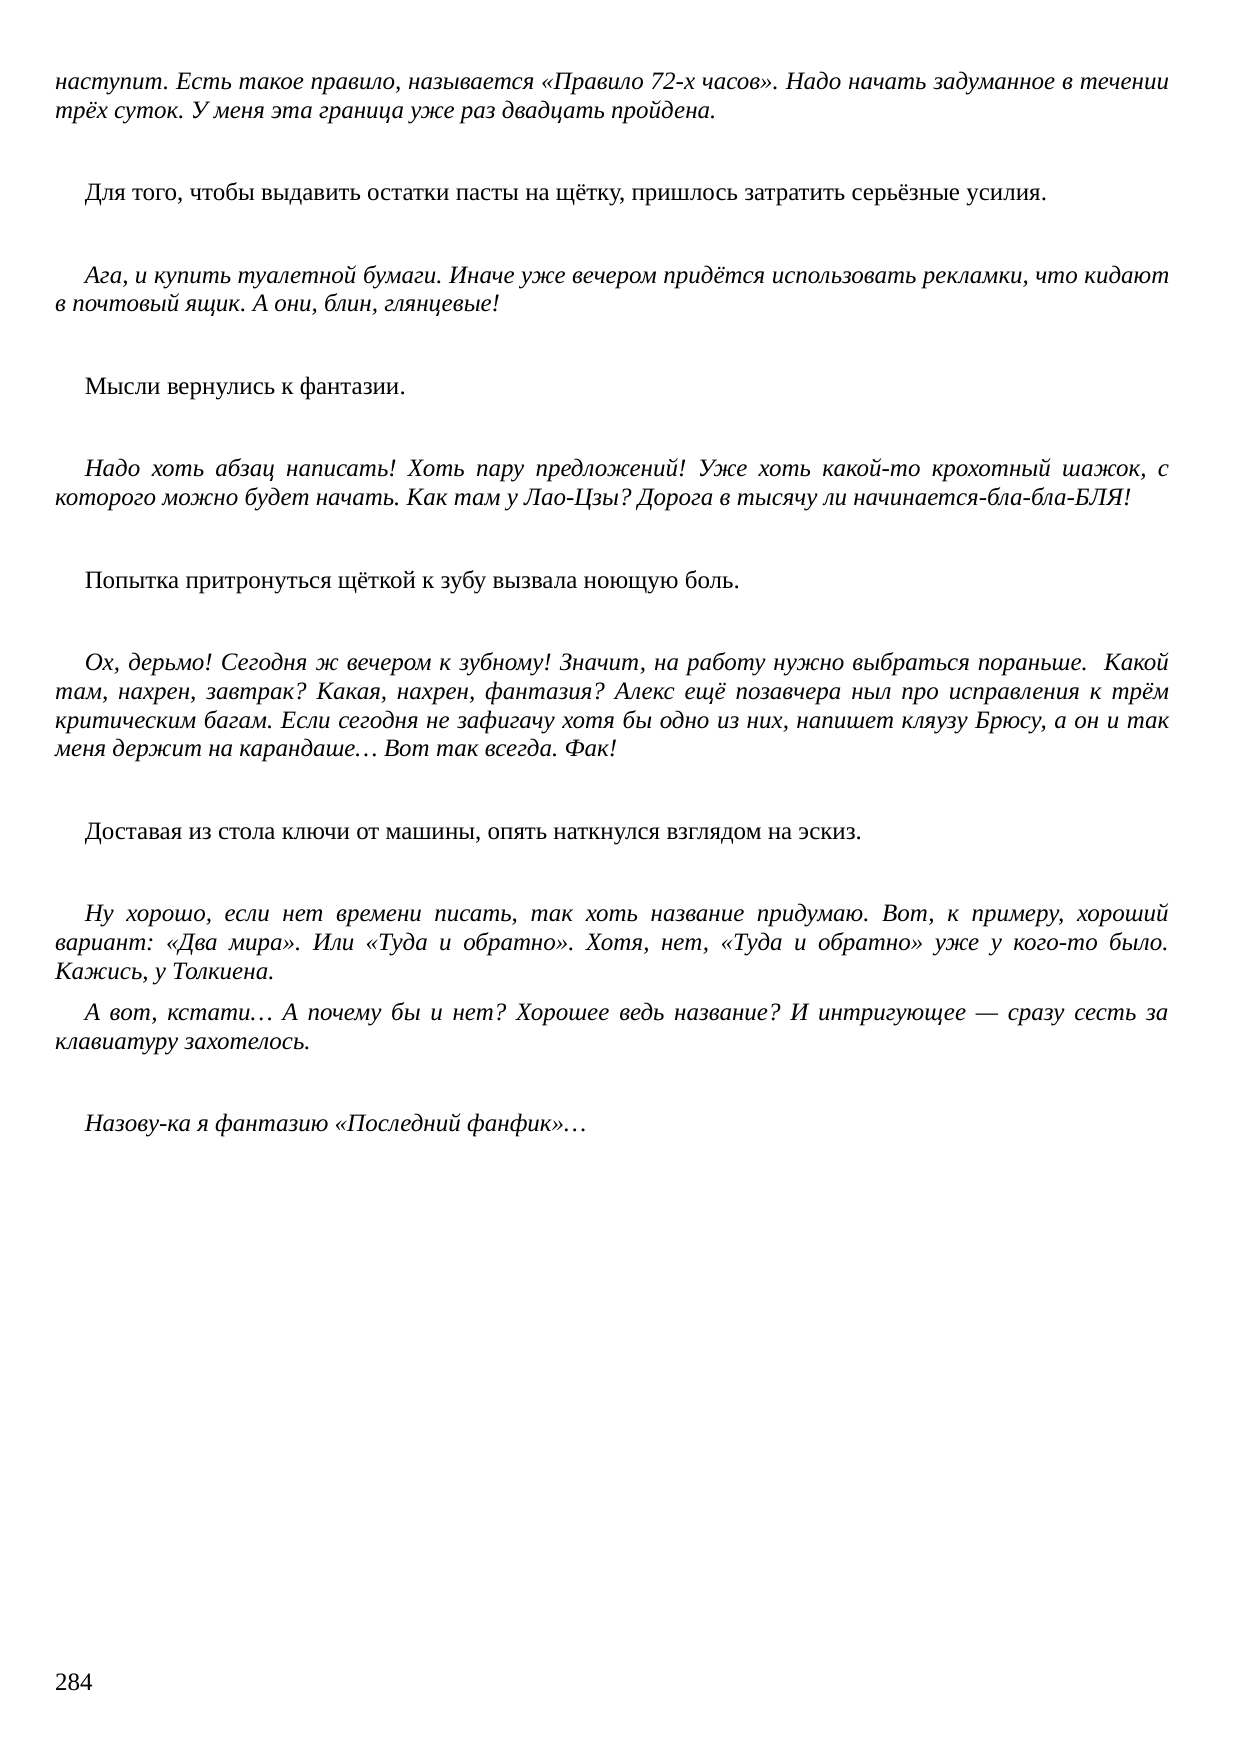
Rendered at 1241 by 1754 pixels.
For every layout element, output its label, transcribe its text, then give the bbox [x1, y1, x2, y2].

text Назову-ка я фантазию «Последний фанфик»… [55, 1108, 1173, 1137]
text Надо хоть абзац написать! Хоть пару предложений! Уже хоть какой-то крохотный шажок, с которого можно будет начать. Как там у Лао-Цзы? Дорога в тысячу ли начинается-бла-бла-БЛЯ! [55, 453, 1173, 511]
text Для того, чтобы выдавить остатки пасты на щётку, пришлось затратить серьёзные усилия. [55, 177, 1173, 206]
text Попытка притронуться щёткой к зубу вызвала ноющую боль. [55, 565, 1173, 593]
text Мысли вернулись к фантазии. [55, 371, 1173, 400]
text Ага, и купить туалетной бумаги. Иначе уже вечером придётся использовать рекламки, что кидают в почтовый ящик. А они, блин, глянцевые! [55, 260, 1173, 317]
text Ну хорошо, если нет времени писать, так хоть название придумаю. Вот, к примеру, хороший вариант: «Два мира». Или «Туда и обратно». Хотя, нет, «Туда и обратно» уже у кого-то было. Кажись, у Толкиена. [55, 898, 1173, 985]
text наступит. Есть такое правило, называется «Правило 72-х часов». Надо начать задуманное в течении трёх суток. У меня эта граница уже раз двадцать пройдена. [55, 66, 1173, 123]
text Ох, дерьмо! Сегодня ж вечером к зубному! Значит, на работу нужно выбраться пораньше. Какой там, нахрен, завтрак? Какая, нахрен, фантазия? Алекс ещё позавчера ныл про исправления к трём критическим багам. Если сегодня не зафигачу хотя бы одно из них, напишет кляузу Брюсу, а он и так меня держит на карандаше… Вот так всегда. Фак! [55, 647, 1173, 762]
text Доставая из стола ключи от машины, опять наткнулся взглядом на эскиз. [55, 816, 1173, 845]
text А вот, кстати… А почему бы и нет? Хорошее ведь название? И интригующее — сразу сесть за клавиатуру захотелось. [55, 997, 1173, 1055]
